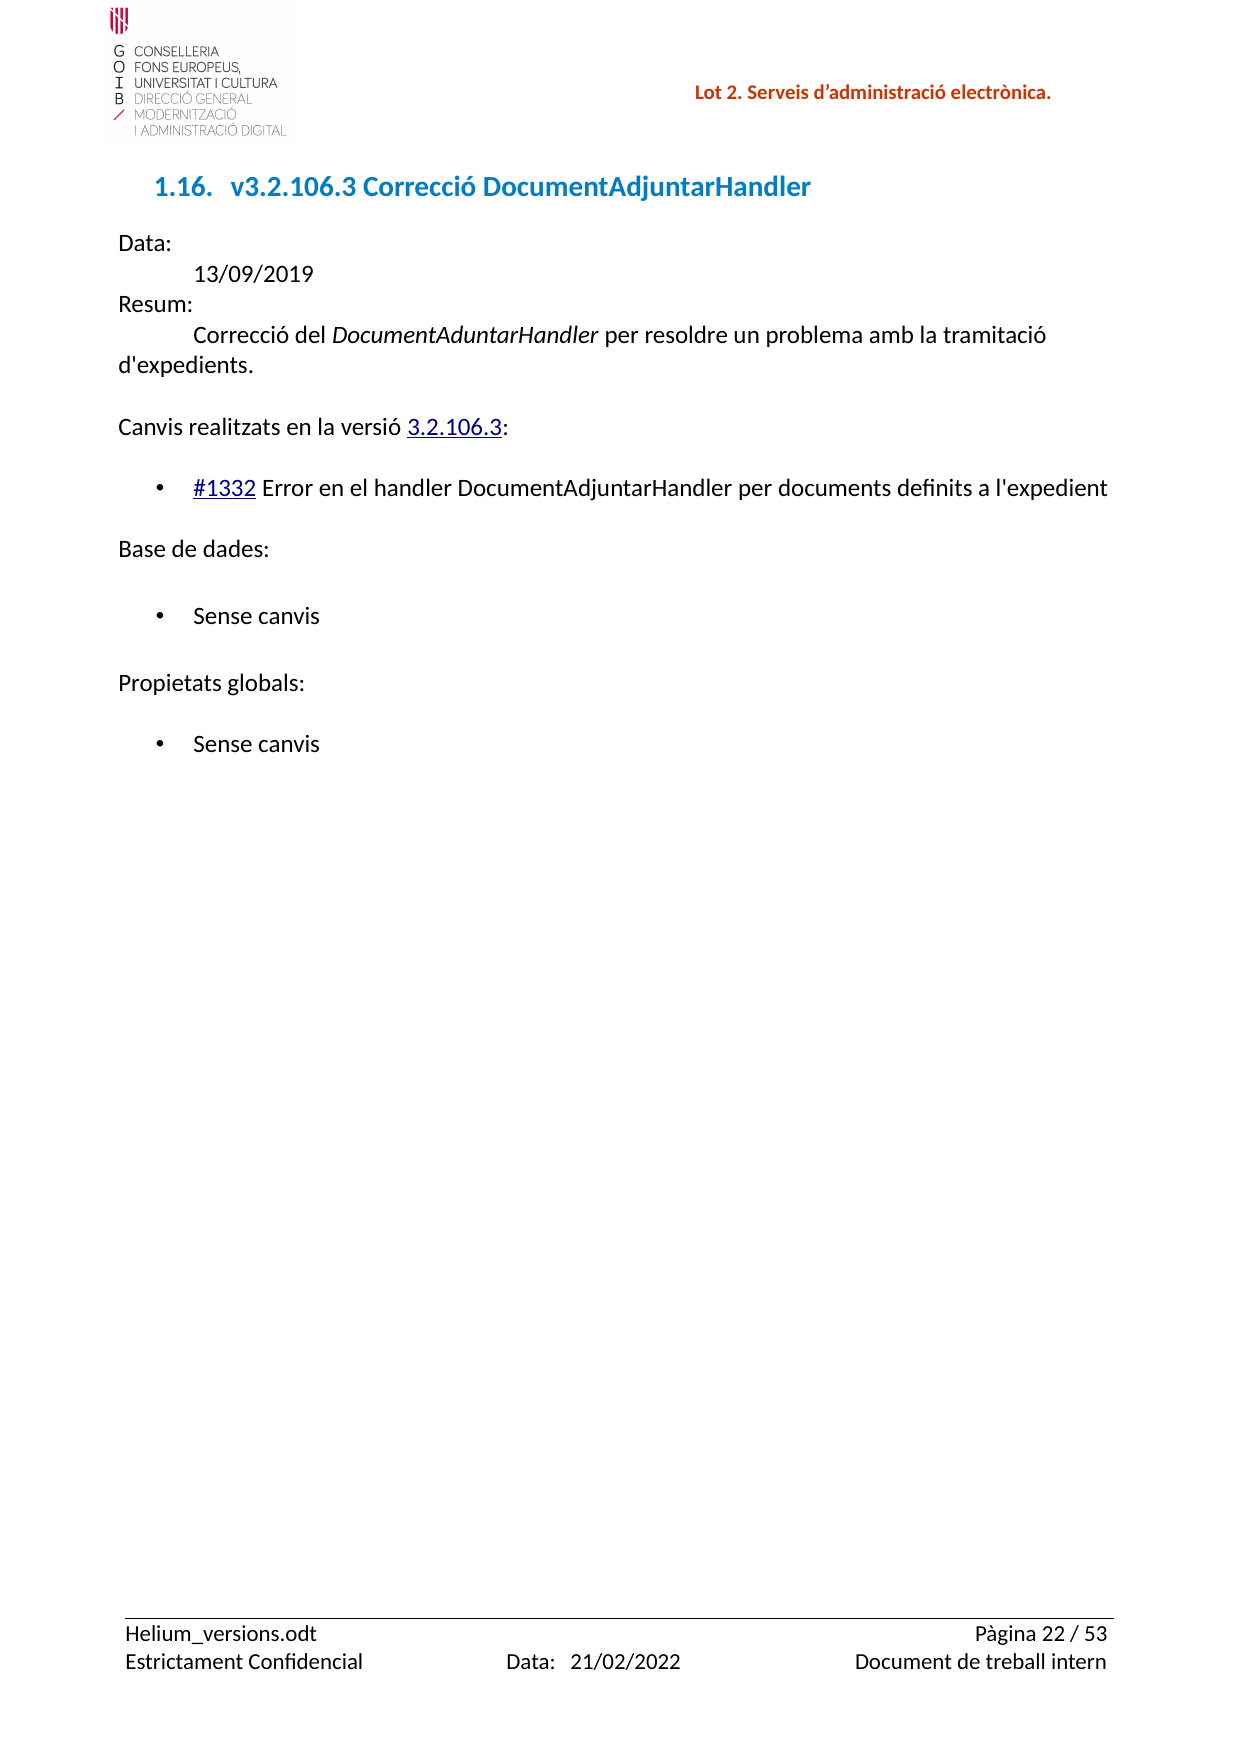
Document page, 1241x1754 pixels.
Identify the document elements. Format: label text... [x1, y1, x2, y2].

list Sense canvis [156, 728, 1122, 758]
text Propietats globals: [118, 667, 1122, 697]
list #1332 Error en el handler DocumentAdjuntarHandler per documents definits a l'expedient [156, 472, 1122, 502]
text Canvis realitzats en la versió 3.2.106.3: [118, 411, 1122, 441]
text Correcció del DocumentAduntarHandler per resoldre un problema amb la tramitació d'expedients. [118, 319, 1122, 380]
text 13/09/2019 [118, 258, 1122, 289]
list Sense canvis [156, 600, 1122, 630]
picture [100, 0, 297, 144]
text Base de dades: [118, 533, 1122, 563]
subtitle v3.2.106.3 Correcció DocumentAdjuntarHandler [153, 168, 1122, 204]
text Resum: [118, 289, 1122, 319]
text Data: [118, 228, 1122, 258]
